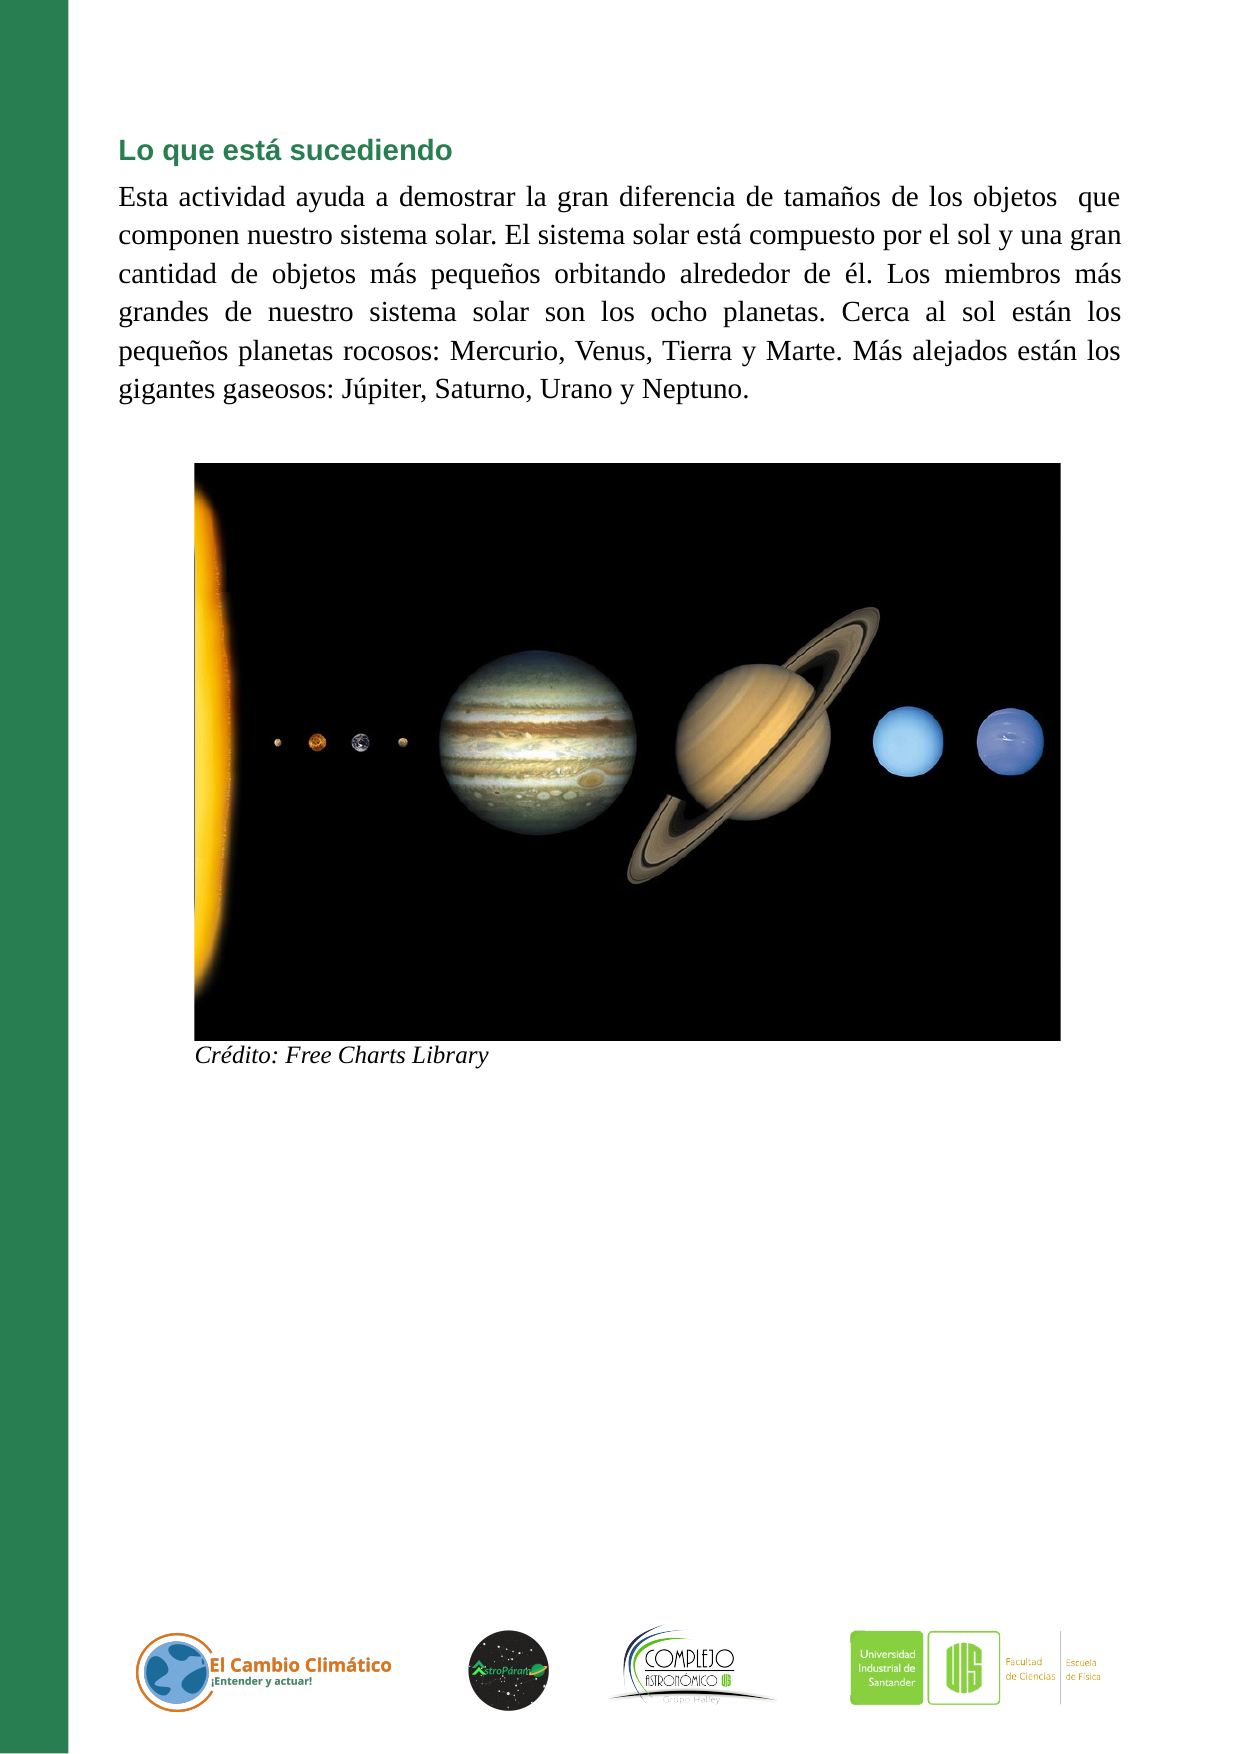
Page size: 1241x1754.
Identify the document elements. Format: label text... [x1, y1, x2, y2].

picture [136, 1633, 391, 1712]
text Esta actividad ayuda a demostrar la gran diferencia de tamaños de los objetos que componen nuestro sistema solar. El sistema solar está compuesto por el sol y una gran cantidad de objetos más pequeños orbitando alrededor de él. Los miembros más grandes de nuestro sistema solar son los ocho planetas. Cerca al sol están los pequeños planetas rocosos: Mercurio, Venus, Tierra y Marte. Más alejados están los gigantes gaseosos: Júpiter, Saturno, Urano y Neptuno. [118, 179, 1122, 405]
subtitle Lo que está sucediendo [118, 133, 1122, 166]
picture [467, 1629, 550, 1712]
text Crédito: Free Charts Library [194, 1041, 1061, 1069]
picture [847, 1629, 1106, 1708]
picture [194, 463, 1061, 1041]
picture [605, 1623, 780, 1707]
